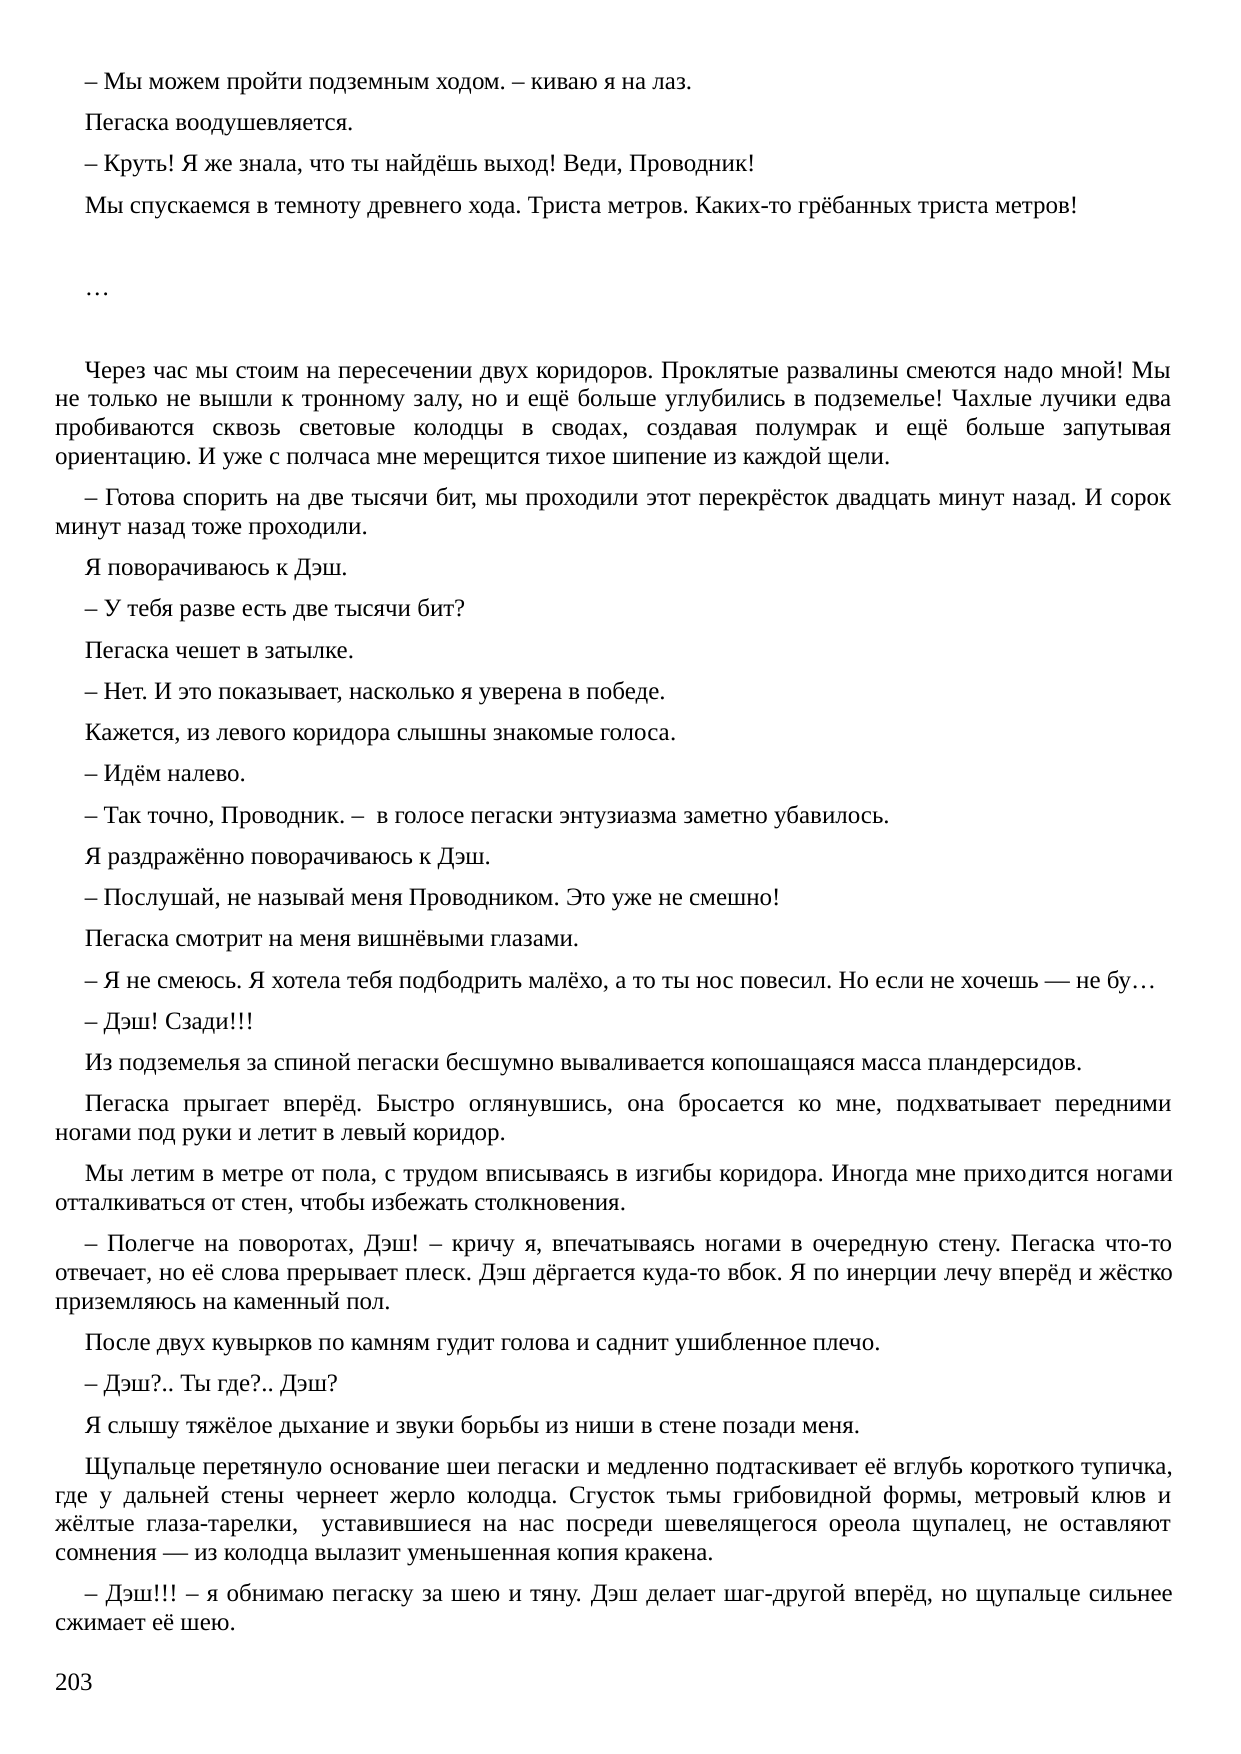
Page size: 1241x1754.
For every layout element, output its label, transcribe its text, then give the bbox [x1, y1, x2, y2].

text – Дэш!!! – я обнимаю пегаску за шею и тяну. Дэш делает шаг-другой вперёд, но щупальце сильнее сжимает её шею. [55, 1578, 1173, 1636]
text Пегаска воодушевляется. [55, 107, 1173, 136]
text Я поворачиваюсь к Дэш. [55, 552, 1173, 581]
text – Полегче на поворотах, Дэш! – кричу я, впечатываясь ногами в очередную стену. Пегаска что-то отвечает, но её слова прерывает плеск. Дэш дёргается куда-то вбок. Я по инерции лечу вперёд и жёстко приземляюсь на каменный пол. [55, 1228, 1173, 1315]
text – Дэш! Сзади!!! [55, 1006, 1173, 1035]
text Кажется, из левого коридора слышны знакомые голоса. [55, 717, 1173, 746]
text … [55, 272, 1173, 301]
text Пегаска прыгает вперёд. Быстро оглянувшись, она бросается ко мне, подхватывает передними ногами под руки и летит в левый коридор. [55, 1088, 1173, 1146]
text – У тебя разве есть две тысячи бит? [55, 593, 1173, 622]
text Мы спускаемся в темноту древнего хода. Триста метров. Каких-то грёбанных триста метров! [55, 190, 1173, 218]
text Щупальце перетянуло основание шеи пегаски и медленно подтаскивает её вглубь короткого тупичка, где у дальней стены чернеет жерло колодца. Сгусток тьмы грибовидной формы, метровый клюв и жёлтые глаза-тарелки, уставившиеся на нас посреди шевелящегося ореола щупалец, не оставляют сомнения — из колодца вылазит уменьшенная копия кракена. [55, 1451, 1173, 1566]
text Пегаска чешет в затылке. [55, 635, 1173, 663]
text – Я не смеюсь. Я хотела тебя подбодрить малёхо, а то ты нос повесил. Но если не хочешь — не бу… [55, 965, 1173, 993]
text Я слышу тяжёлое дыхание и звуки борьбы из ниши в стене позади меня. [55, 1410, 1173, 1438]
text – Готова спорить на две тысячи бит, мы проходили этот перекрёсток двадцать минут назад. И сорок минут назад тоже проходили. [55, 482, 1173, 540]
text – Послушай, не называй меня Проводником. Это уже не смешно! [55, 882, 1173, 911]
text – Круть! Я же знала, что ты найдёшь выход! Веди, Проводник! [55, 148, 1173, 177]
text Из подземелья за спиной пегаски бесшумно вываливается копошащаяся масса пландерсидов. [55, 1047, 1173, 1076]
text Я раздражённо поворачиваюсь к Дэш. [55, 841, 1173, 870]
text Мы летим в метре от пола, с трудом вписываясь в изгибы коридора. Иногда мне приходится ногами отталкиваться от стен, чтобы избежать столкновения. [55, 1158, 1173, 1216]
text – Мы можем пройти подземным ходом. – киваю я на лаз. [55, 66, 1173, 95]
text – Дэш?.. Ты где?.. Дэш? [55, 1368, 1173, 1397]
text – Идём налево. [55, 758, 1173, 787]
text – Так точно, Проводник. – в голосе пегаски энтузиазма заметно убавилось. [55, 800, 1173, 828]
text Пегаска смотрит на меня вишнёвыми глазами. [55, 923, 1173, 952]
text После двух кувырков по камням гудит голова и саднит ушибленное плечо. [55, 1327, 1173, 1356]
text – Нет. И это показывает, насколько я уверена в победе. [55, 676, 1173, 705]
text Через час мы стоим на пересечении двух коридоров. Проклятые развалины смеются надо мной! Мы не только не вышли к тронному залу, но и ещё больше углубились в подземелье! Чахлые лучики едва пробиваются сквозь световые колодцы в сводах, создавая полумрак и ещё больше запутывая ориентацию. И уже с полчаса мне мерещится тихое шипение из каждой щели. [55, 355, 1173, 470]
